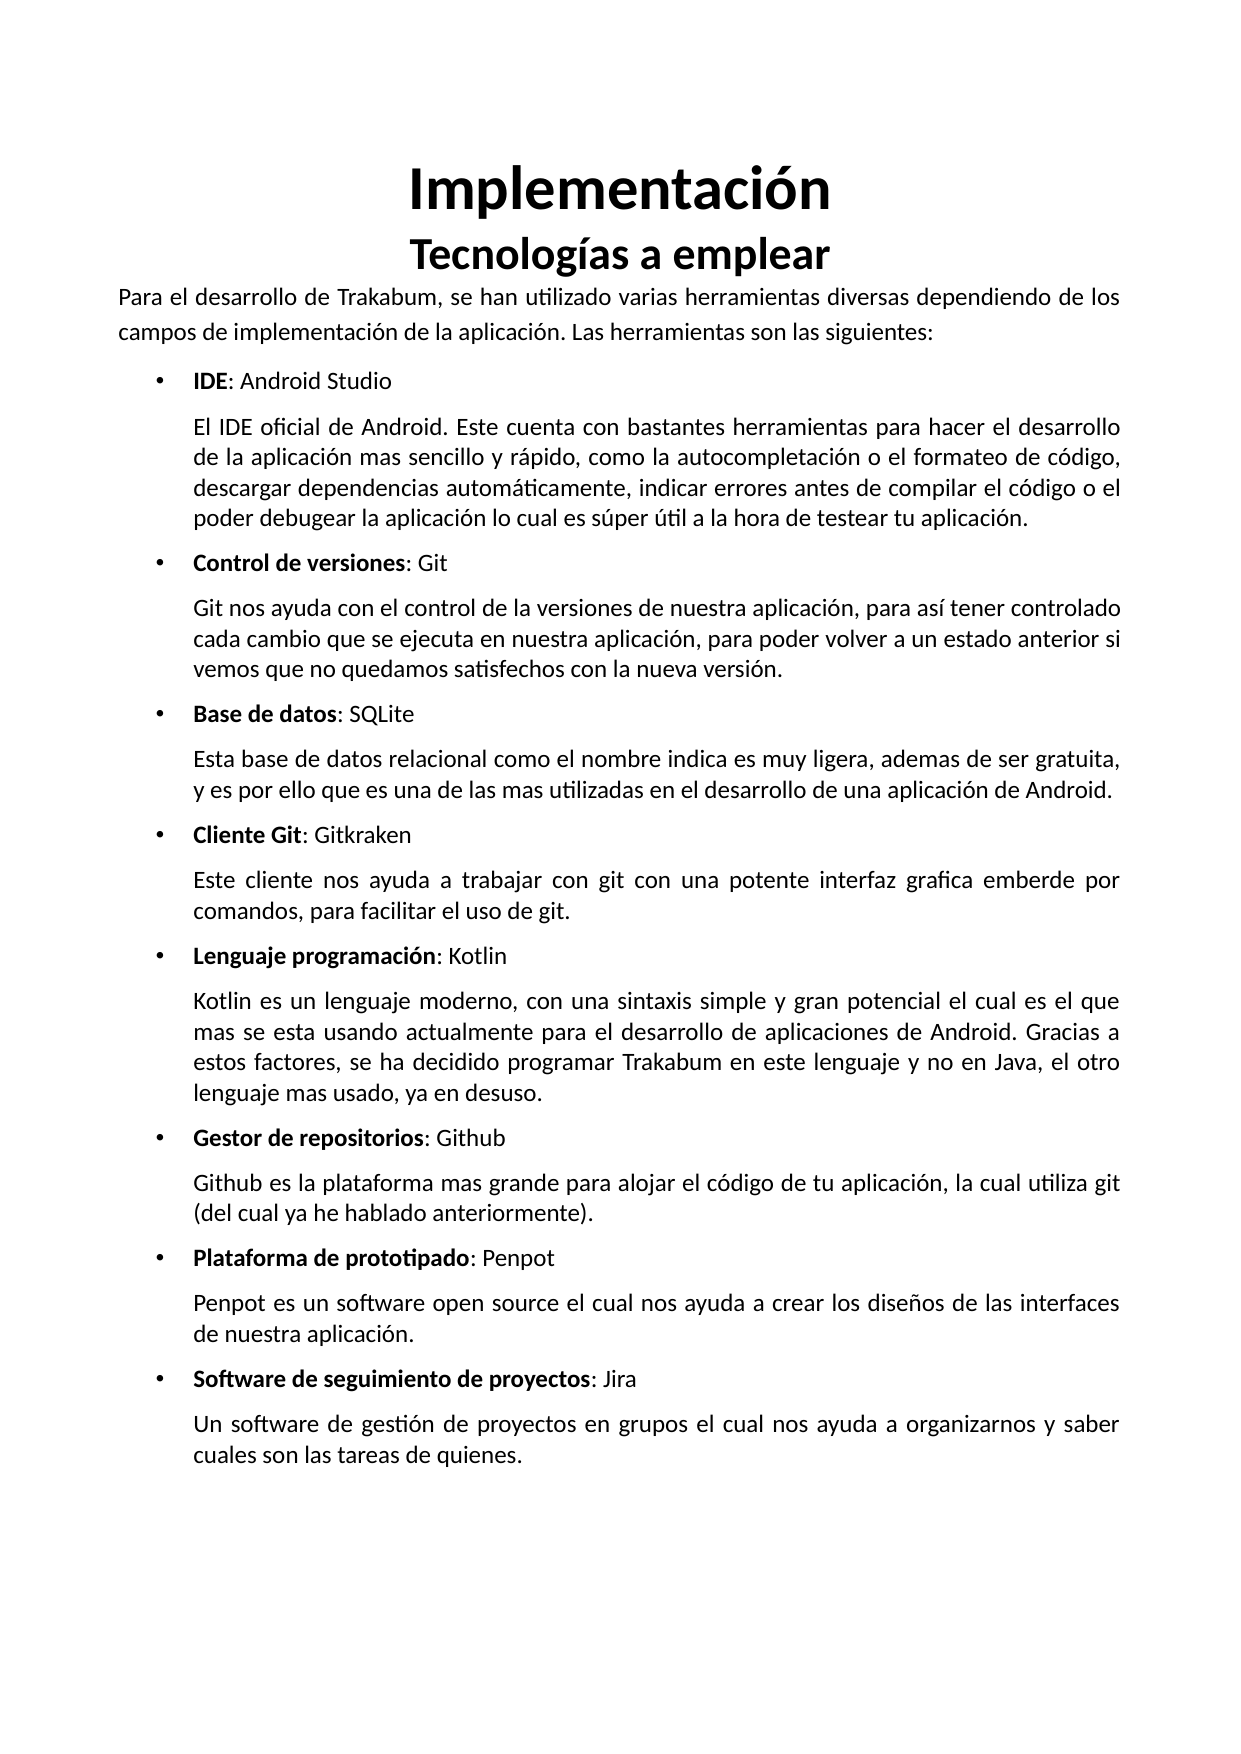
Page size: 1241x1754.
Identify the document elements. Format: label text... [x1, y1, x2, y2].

list Penpot es un software open source el cual nos ayuda a crear los diseños de las interfaces de nuestra aplicación. [156, 1288, 1122, 1349]
list El IDE oficial de Android. Este cuenta con bastantes herramientas para hacer el desarrollo de la aplicación mas sencillo y rápido, como la autocompletación o el formateo de código, descargar dependencias automáticamente, indicar errores antes de compilar el código o el poder debugear la aplicación lo cual es súper útil a la hora de testear tu aplicación. [156, 411, 1122, 533]
list Esta base de datos relacional como el nombre indica es muy ligera, ademas de ser gratuita, y es por ello que es una de las mas utilizadas en el desarrollo de una aplicación de Android. [156, 744, 1122, 805]
text Implementación [118, 149, 1122, 225]
text Para el desarrollo de Trakabum, se han utilizado varias herramientas diversas dependiendo de los campos de implementación de la aplicación. Las herramientas son las siguientes: [118, 281, 1122, 346]
list Plataforma de prototipado: Penpot [156, 1242, 1122, 1273]
list Gestor de repositorios: Github [156, 1122, 1122, 1152]
list Un software de gestión de proyectos en grupos el cual nos ayuda a organizarnos y saber cuales son las tareas de quienes. [156, 1408, 1122, 1469]
list Software de seguimiento de proyectos: Jira [156, 1363, 1122, 1394]
list Base de datos: SQLite [156, 698, 1122, 729]
list IDE: Android Studio [156, 366, 1122, 396]
list Este cliente nos ayuda a trabajar con git con una potente interfaz grafica emberde por comandos, para facilitar el uso de git. [156, 864, 1122, 925]
text Tecnologías a emplear [118, 225, 1122, 281]
list Github es la plataforma mas grande para alojar el código de tu aplicación, la cual utiliza git (del cual ya he hablado anteriormente). [156, 1167, 1122, 1228]
list Lenguaje programación: Kotlin [156, 940, 1122, 971]
list Cliente Git: Gitkraken [156, 819, 1122, 850]
list Git nos ayuda con el control de la versiones de nuestra aplicación, para así tener controlado cada cambio que se ejecuta en nuestra aplicación, para poder volver a un estado anterior si vemos que no quedamos satisfechos con la nueva versión. [156, 592, 1122, 684]
list Kotlin es un lenguaje moderno, con una sintaxis simple y gran potencial el cual es el que mas se esta usando actualmente para el desarrollo de aplicaciones de Android. Gracias a estos factores, se ha decidido programar Trakabum en este lenguaje y no en Java, el otro lenguaje mas usado, ya en desuso. [156, 985, 1122, 1107]
list Control de versiones: Git [156, 547, 1122, 578]
